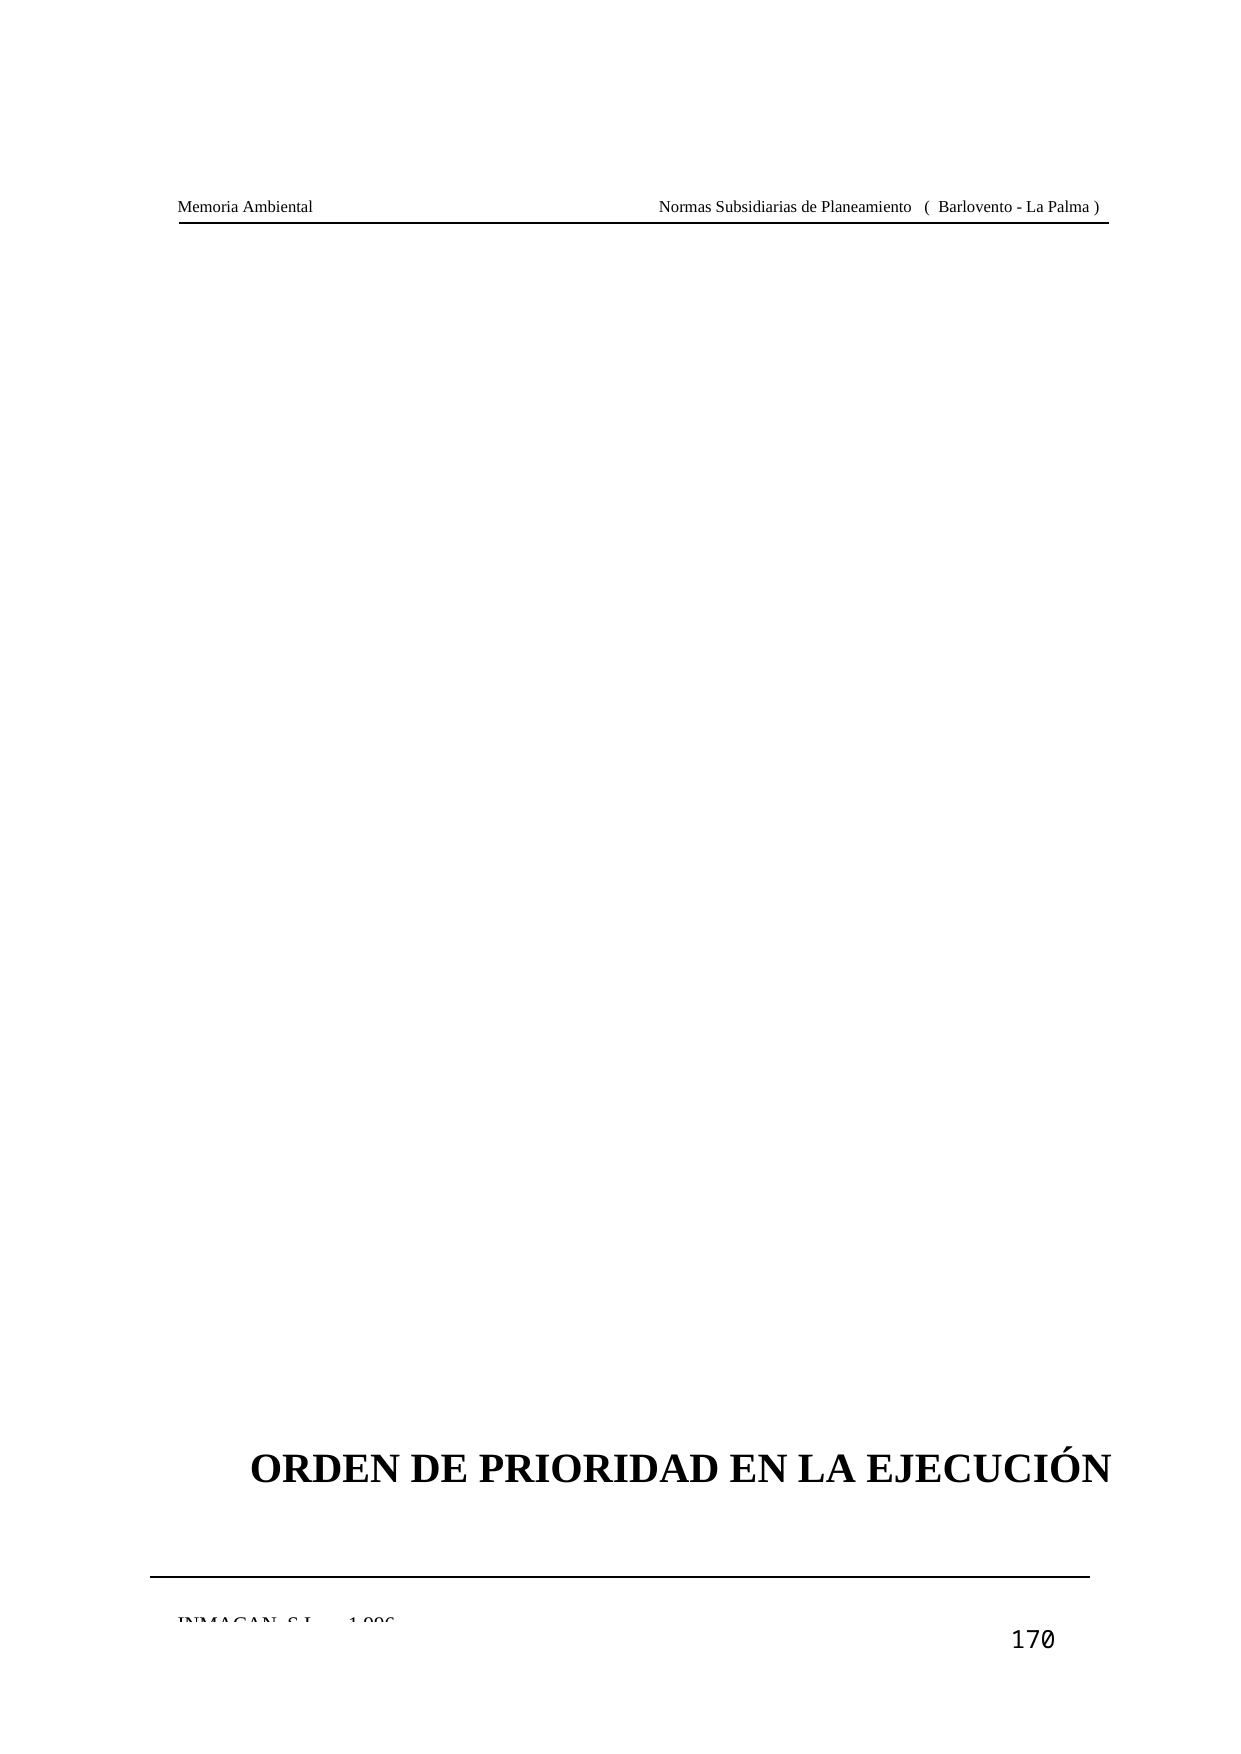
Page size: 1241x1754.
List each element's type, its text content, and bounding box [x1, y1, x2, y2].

text ORDEN DE PRIORIDAD EN LA EJECUCIÓN [177, 1444, 1122, 1492]
